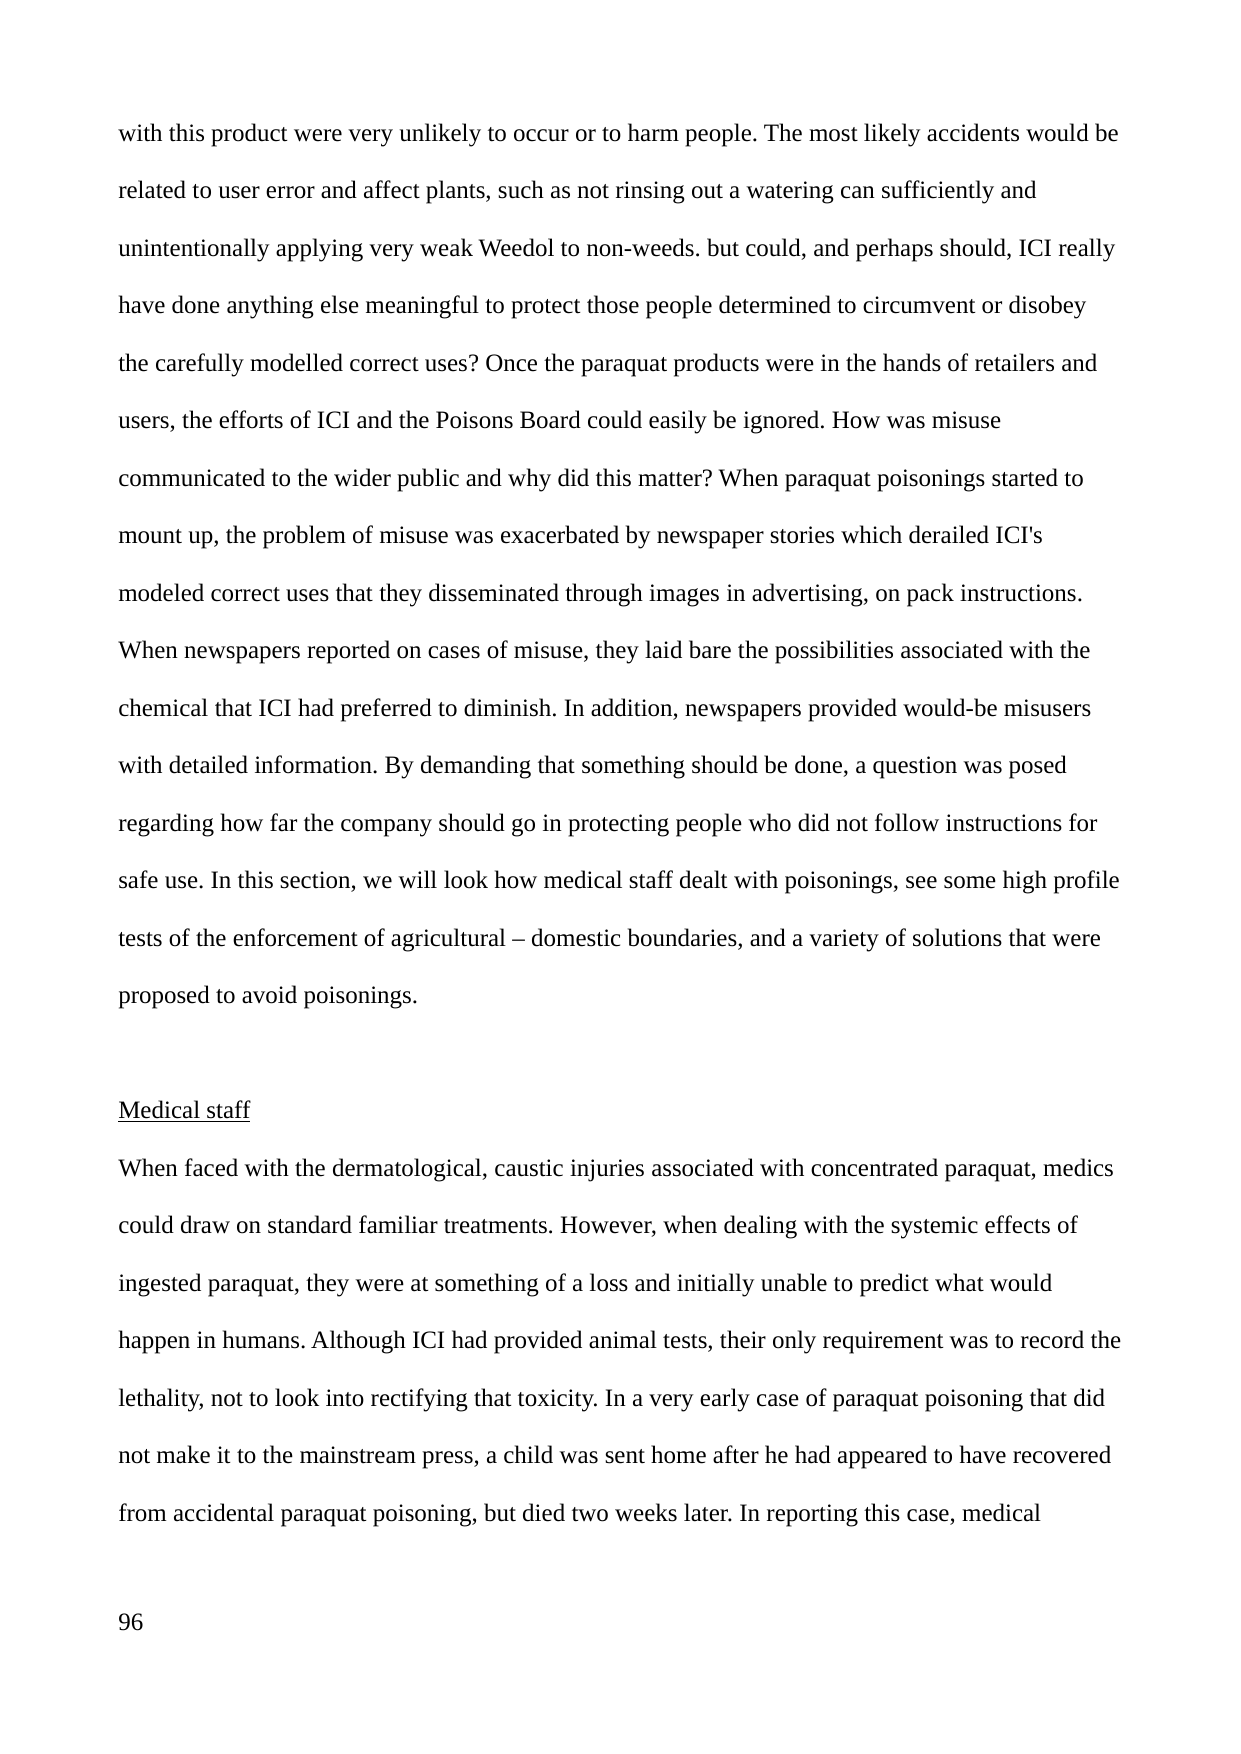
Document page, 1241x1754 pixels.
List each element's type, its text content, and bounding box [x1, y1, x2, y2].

text When faced with the dermatological, caustic injuries associated with concentrated paraquat, medics could draw on standard familiar treatments. However, when dealing with the systemic effects of ingested paraquat, they were at something of a loss and initially unable to predict what would happen in humans. Although ICI had provided animal tests, their only requirement was to record the lethality, not to look into rectifying that toxicity. In a very early case of paraquat poisoning that did not make it to the mainstream press, a child was sent home after he had appeared to have recovered from accidental paraquat poisoning, but died two weeks later. In reporting this case, medical [118, 1153, 1122, 1527]
text with this product were very unlikely to occur or to harm people. The most likely accidents would be related to user error and affect plants, such as not rinsing out a watering can sufficiently and unintentionally applying very weak Weedol to non-weeds. but could, and perhaps should, ICI really have done anything else meaningful to protect those people determined to circumvent or disobey the carefully modelled correct uses? Once the paraquat products were in the hands of retailers and users, the efforts of ICI and the Poisons Board could easily be ignored. How was misuse communicated to the wider public and why did this matter? When paraquat poisonings started to mount up, the problem of misuse was exacerbated by newspaper stories which derailed ICI's modeled correct uses that they disseminated through images in advertising, on pack instructions. When newspapers reported on cases of misuse, they laid bare the possibilities associated with the chemical that ICI had preferred to diminish. In addition, newspapers provided would-be misusers with detailed information. By demanding that something should be done, a question was posed regarding how far the company should go in protecting people who did not follow instructions for safe use. In this section, we will look how medical staff dealt with poisonings, see some high profile tests of the enforcement of agricultural – domestic boundaries, and a variety of solutions that were proposed to avoid poisonings. [118, 118, 1122, 1009]
text Medical staff [118, 1096, 1122, 1124]
